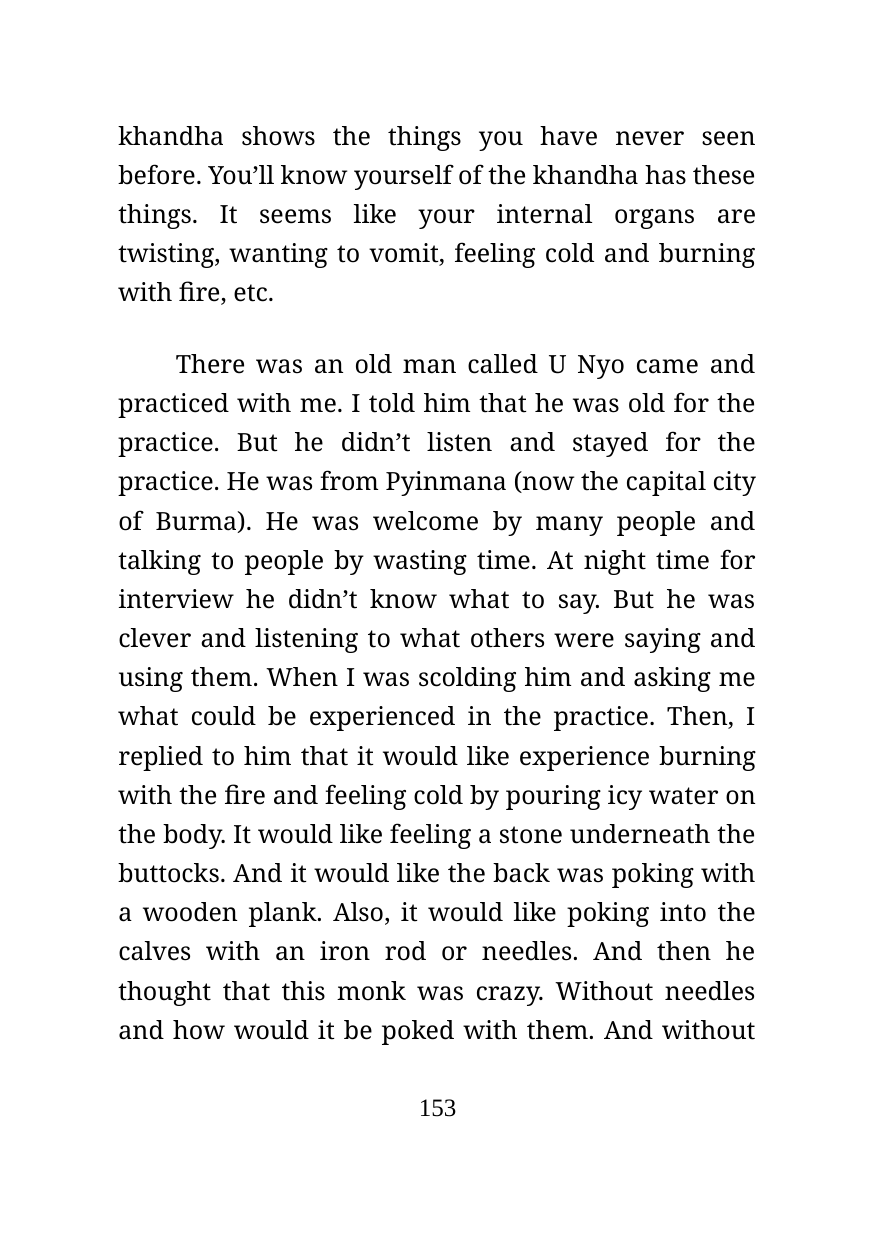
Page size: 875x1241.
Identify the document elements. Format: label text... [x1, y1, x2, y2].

text khandha shows the things you have never seen before. You’ll know yourself of the khandha has these things. It seems like your internal organs are twisting, wanting to vomit, feeling cold and burning with fire, etc. [118, 118, 756, 309]
text There was an old man called U Nyo came and practiced with me. I told him that he was old for the practice. But he didn’t listen and stayed for the practice. He was from Pyinmana (now the capital city of Burma). He was welcome by many people and talking to people by wasting time. At night time for interview he didn’t know what to say. But he was clever and listening to what others were saying and using them. When I was scolding him and asking me what could be experienced in the practice. Then, I replied to him that it would like experience burning with the fire and feeling cold by pouring icy water on the body. It would like feeling a stone underneath the buttocks. And it would like the back was poking with a wooden plank. Also, it would like poking into the calves with an iron rod or needles. And then he thought that this monk was crazy. Without needles and how would it be poked with them. And without [118, 346, 756, 1046]
